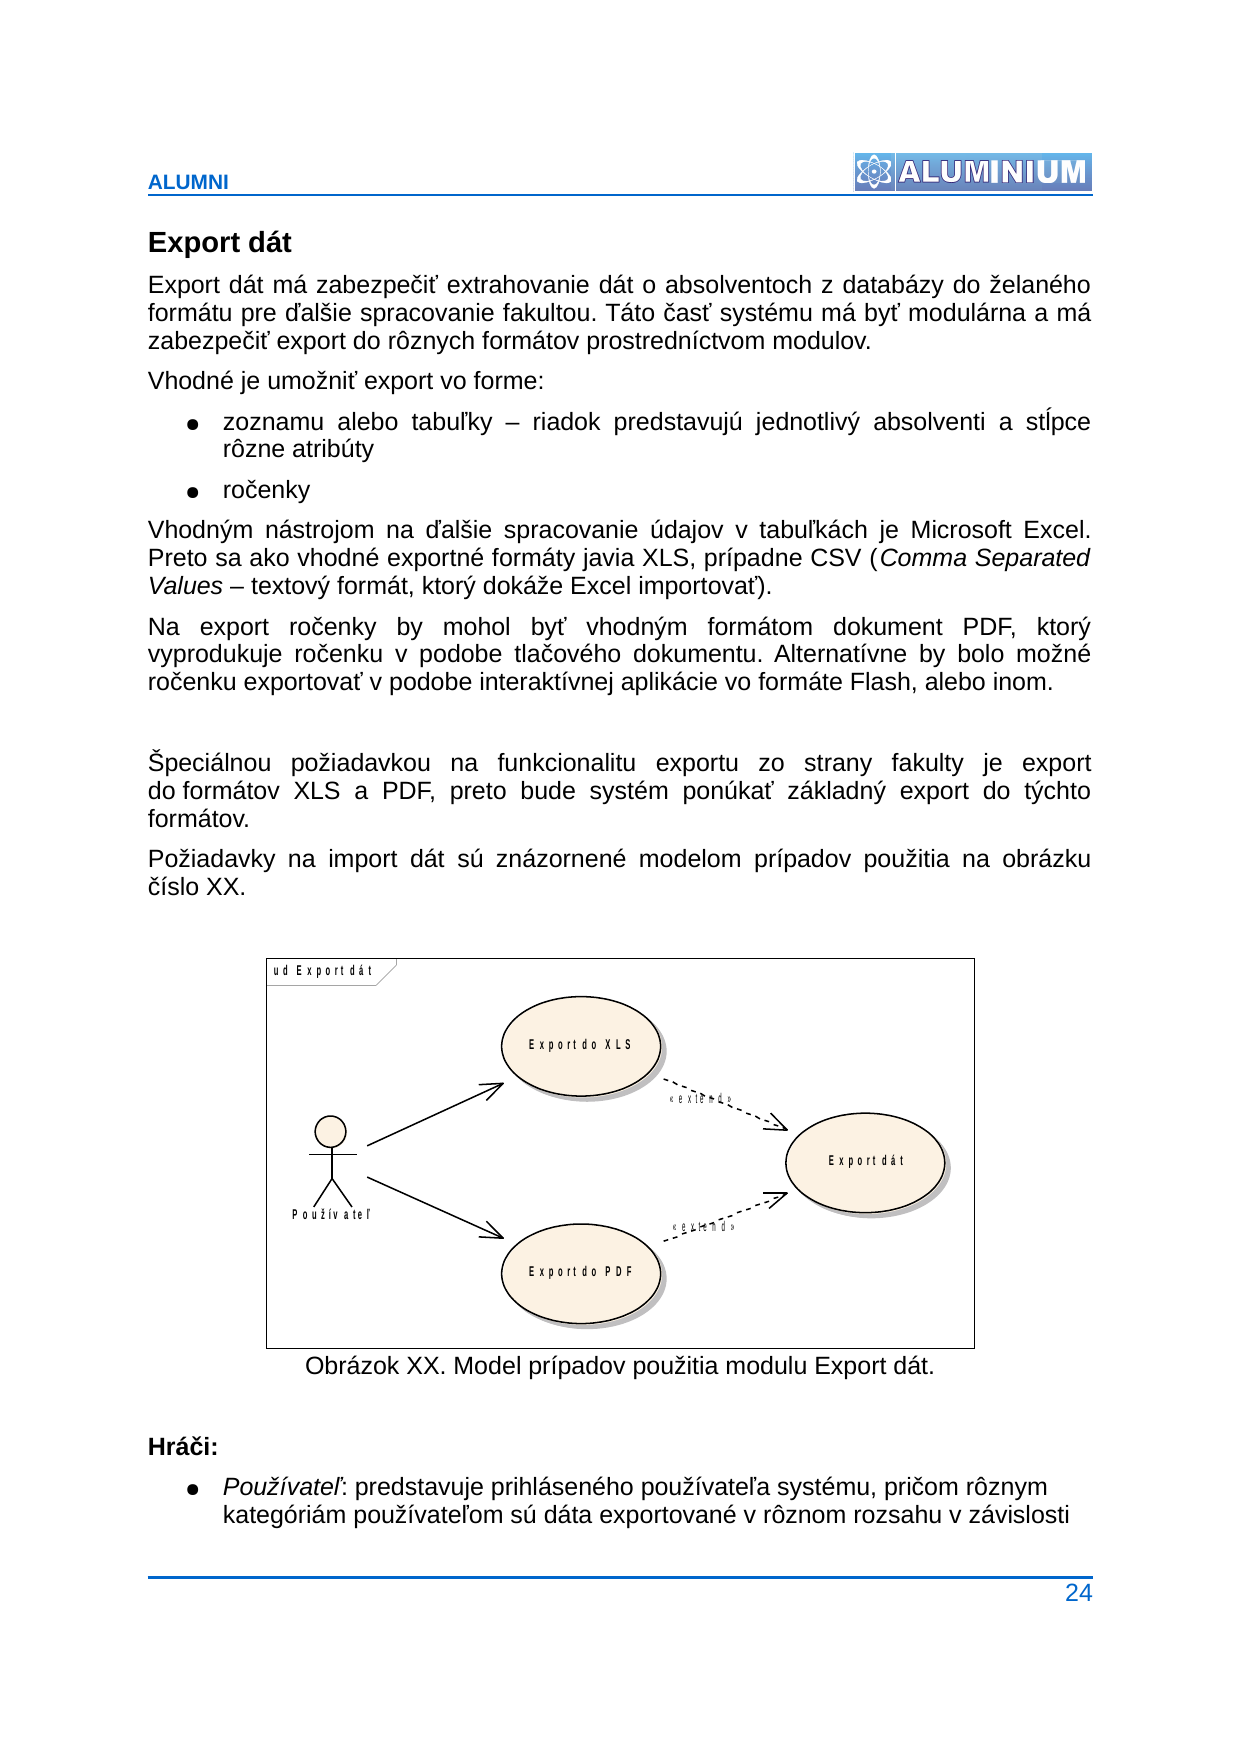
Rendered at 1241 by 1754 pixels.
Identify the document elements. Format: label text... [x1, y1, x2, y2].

text Vhodné je umožniť export vo forme: [148, 367, 1093, 395]
text Na export ročenky by mohol byť vhodným formátom dokument PDF, ktorý vyprodukuje ročenku v podobe tlačového dokumentu. Alternatívne by bolo možné ročenku exportovať v podobe interaktívnej aplikácie vo formáte Flash, alebo inom. [148, 612, 1093, 696]
text Hráči: [148, 1433, 1093, 1461]
list zoznamu alebo tabuľky – riadok predstavujú jednotlivý absolventi a stĺpce rôzne atribúty [185, 407, 1093, 463]
subtitle Export dát [148, 226, 1093, 258]
text Špeciálnou požiadavkou na funkcionalitu exportu zo strany fakulty je export do formátov XLS a PDF, preto bude systém ponúkať základný export do týchto formátov. [148, 749, 1093, 833]
text Požiadavky na import dát sú znázornené modelom prípadov použitia na obrázku číslo XX. [148, 845, 1093, 901]
list ročenky [185, 476, 1093, 503]
text Obrázok XX. Model prípadov použitia modulu Export dát. [148, 954, 1093, 1380]
text Export dát má zabezpečiť extrahovanie dát o absolventoch z databázy do želaného formátu pre ďalšie spracovanie fakultou. Táto časť systému má byť modulárna a má zabezpečiť export do rôznych formátov prostredníctvom modulov. [148, 271, 1093, 354]
text Vhodným nástrojom na ďalšie spracovanie údajov v tabuľkách je Microsoft Excel. Preto sa ako vhodné exportné formáty javia XLS, prípadne CSV (Comma Separated Values – textový formát, ktorý dokáže Excel importovať). [148, 516, 1093, 600]
list Používateľ: predstavuje prihláseného používateľa systému, pričom rôznym kategóriám používateľom sú dáta exportované v rôznom rozsahu v závislosti [185, 1473, 1093, 1529]
